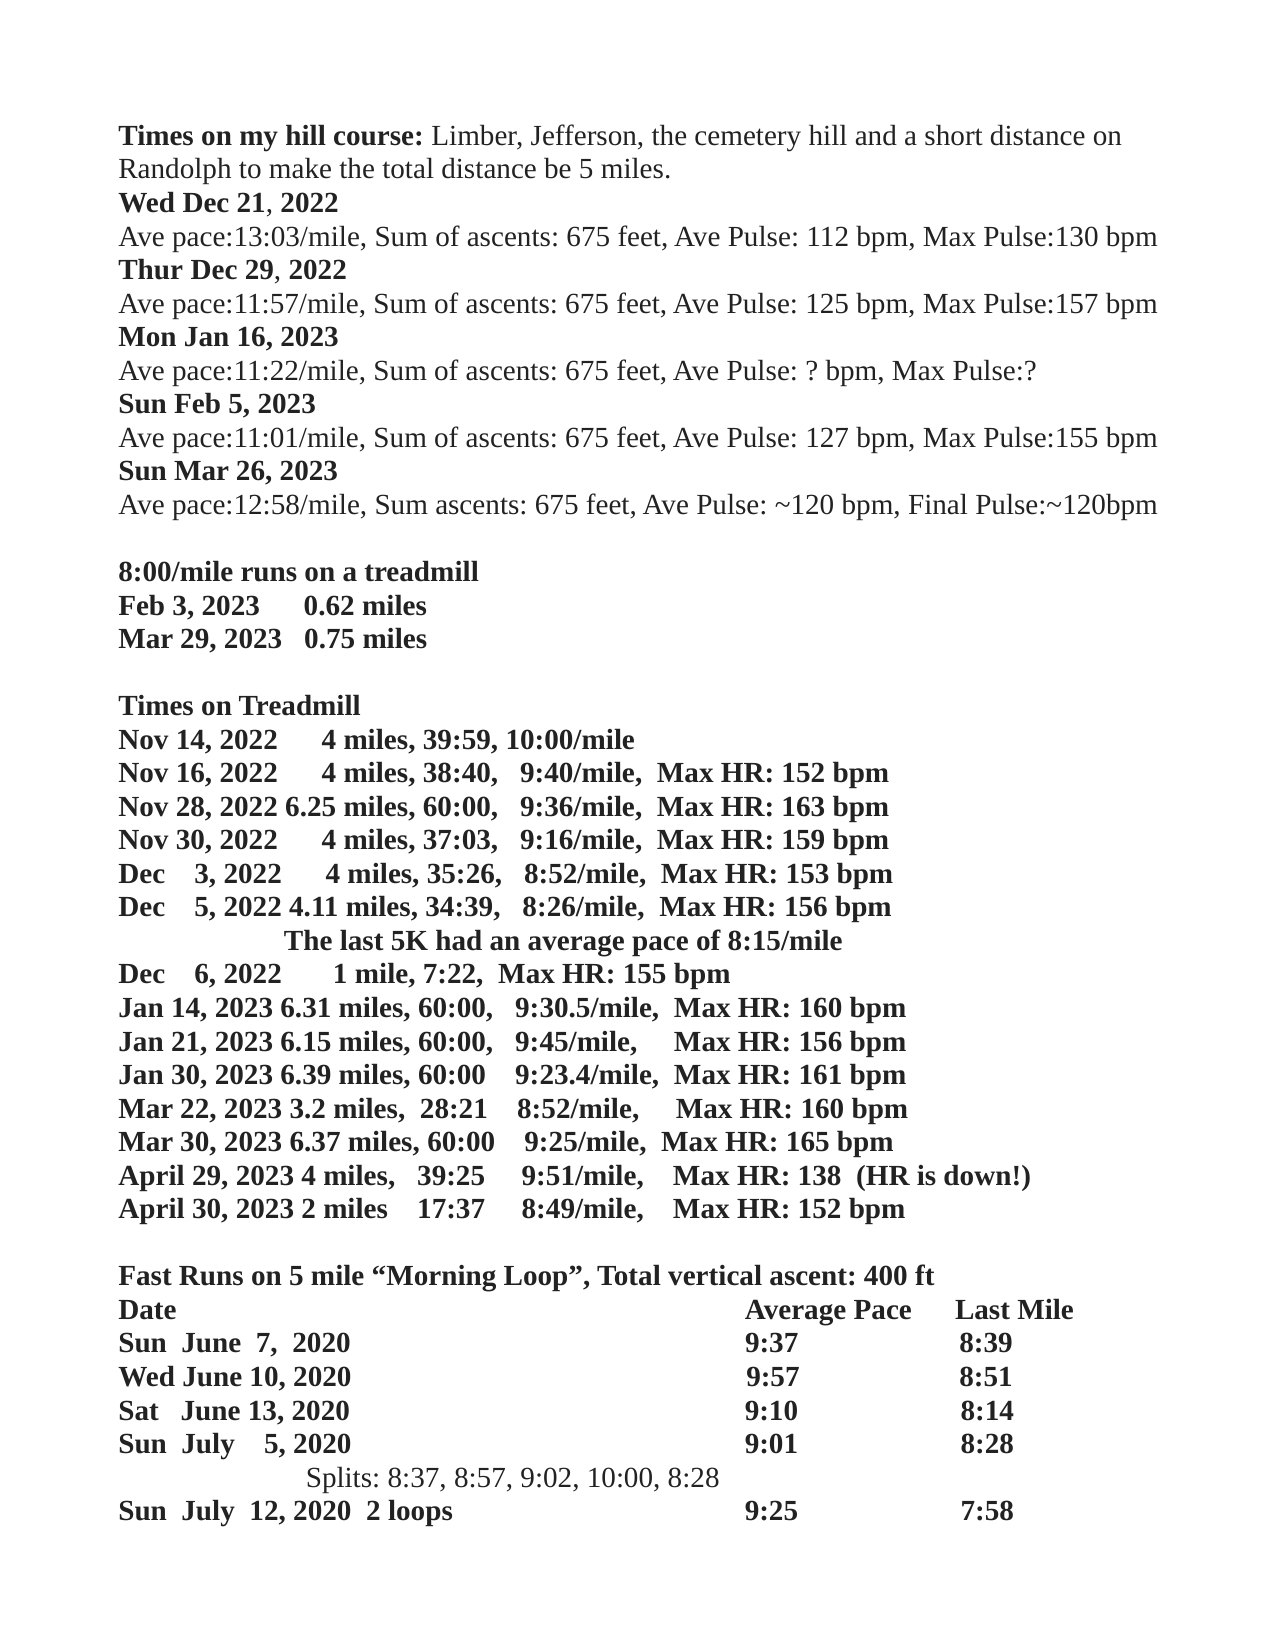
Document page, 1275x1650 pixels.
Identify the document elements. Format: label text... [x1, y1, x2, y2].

text Sun Feb 5, 2023 [118, 386, 1161, 420]
text Jan 30, 2023 6.39 miles, 60:00 9:23.4/mile, Max HR: 161 bpm [118, 1057, 1161, 1091]
text Ave pace:13:03/mile, Sum of ascents: 675 feet, Ave Pulse: 112 bpm, Max Pulse:130 bpm [118, 219, 1161, 252]
text Nov 14, 2022 4 miles, 39:59, 10:00/mile [118, 722, 1161, 755]
text Mar 29, 2023 0.75 miles [118, 621, 1161, 655]
text Ave pace:12:58/mile, Sum ascents: 675 feet, Ave Pulse: ~120 bpm, Final Pulse:~120bpm [118, 487, 1161, 521]
text Sat June 13, 2020 9:10 8:14 Sun July 5, 2020 9:01 8:28 Splits: 8:37, 8:57, 9:02, 10:00, 8:28 Sun July 12, 2020 2 loops 9:25 7:58 [118, 1393, 1161, 1527]
text The last 5K had an average pace of 8:15/mile [118, 923, 1161, 957]
text Ave pace:11:01/mile, Sum of ascents: 675 feet, Ave Pulse: 127 bpm, Max Pulse:155 bpm [118, 420, 1161, 453]
text Times on Treadmill [118, 688, 1161, 722]
text Sun June 7, 2020 9:37 8:39 [118, 1326, 1161, 1359]
text Wed June 10, 2020 9:57 8:51 [118, 1359, 1161, 1393]
text Dec 3, 2022 4 miles, 35:26, 8:52/mile, Max HR: 153 bpm [118, 856, 1161, 889]
text Dec 5, 2022 4.11 miles, 34:39, 8:26/mile, Max HR: 156 bpm [118, 889, 1161, 923]
text Nov 16, 2022 4 miles, 38:40, 9:40/mile, Max HR: 152 bpm [118, 755, 1161, 789]
text April 29, 2023 4 miles, 39:25 9:51/mile, Max HR: 138 (HR is down!) [118, 1158, 1161, 1191]
text Times on my hill course: Limber, Jefferson, the cemetery hill and a short distance on Randolph to make the total distance be 5 miles. [118, 118, 1161, 185]
text Fast Runs on 5 mile “Morning Loop”, Total vertical ascent: 400 ft [118, 1258, 1161, 1292]
text Thur Dec 29, 2022 [118, 252, 1161, 286]
text 8:00/mile runs on a treadmill [118, 554, 1161, 588]
text Dec 6, 2022 1 mile, 7:22, Max HR: 155 bpm [118, 957, 1161, 990]
text Wed Dec 21, 2022 [118, 185, 1161, 219]
text Ave pace:11:57/mile, Sum of ascents: 675 feet, Ave Pulse: 125 bpm, Max Pulse:157 bpm [118, 286, 1161, 319]
text Date Average Pace Last Mile [118, 1292, 1161, 1326]
text Mar 30, 2023 6.37 miles, 60:00 9:25/mile, Max HR: 165 bpm [118, 1124, 1161, 1158]
text Jan 21, 2023 6.15 miles, 60:00, 9:45/mile, Max HR: 156 bpm [118, 1024, 1161, 1057]
text Nov 30, 2022 4 miles, 37:03, 9:16/mile, Max HR: 159 bpm [118, 822, 1161, 856]
text Mon Jan 16, 2023 [118, 319, 1161, 353]
text Ave pace:11:22/mile, Sum of ascents: 675 feet, Ave Pulse: ? bpm, Max Pulse:? [118, 353, 1161, 386]
text Sun Mar 26, 2023 [118, 453, 1161, 487]
text Feb 3, 2023 0.62 miles [118, 588, 1161, 621]
text April 30, 2023 2 miles 17:37 8:49/mile, Max HR: 152 bpm [118, 1191, 1161, 1225]
text Nov 28, 2022 6.25 miles, 60:00, 9:36/mile, Max HR: 163 bpm [118, 789, 1161, 822]
text Mar 22, 2023 3.2 miles, 28:21 8:52/mile, Max HR: 160 bpm [118, 1091, 1161, 1124]
text Jan 14, 2023 6.31 miles, 60:00, 9:30.5/mile, Max HR: 160 bpm [118, 990, 1161, 1024]
